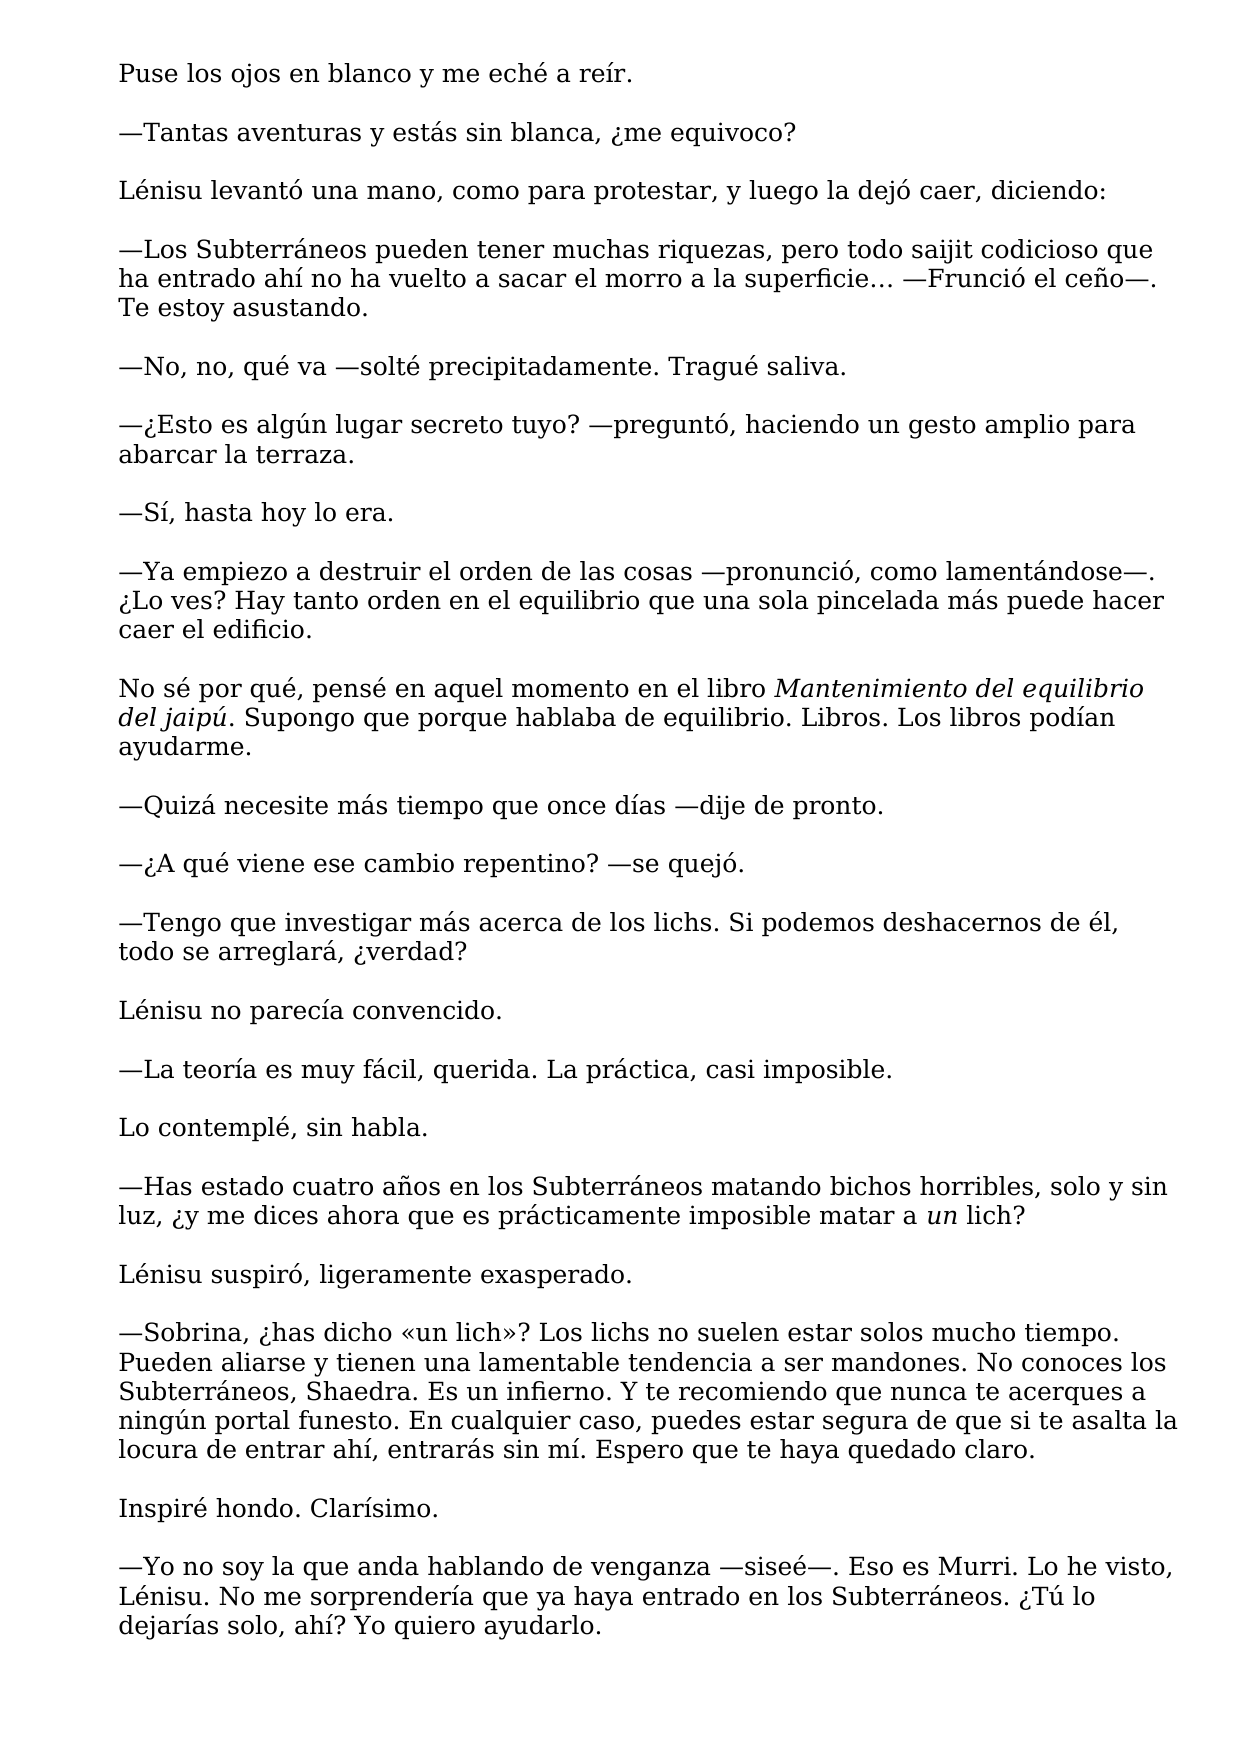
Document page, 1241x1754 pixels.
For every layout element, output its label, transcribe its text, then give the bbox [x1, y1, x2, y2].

text Puse los ojos en blanco y me eché a reír. [118, 59, 1181, 88]
text Lénisu suspiró, ligeramente exasperado. [118, 1260, 1181, 1289]
text —Sí, hasta hoy lo era. [118, 498, 1181, 528]
text —Has estado cuatro años en los Subterráneos matando bichos horribles, solo y sin luz, ¿y me dices ahora que es prácticamente imposible matar a un lich? [118, 1172, 1181, 1230]
text —No, no, qué va —solté precipitadamente. Tragué saliva. [118, 352, 1181, 381]
text —Yo no soy la que anda hablando de venganza —siseé—. Eso es Murri. Lo he visto, Lénisu. No me sorprendería que ya haya entrado en los Subterráneos. ¿Tú lo dejarías solo, ahí? Yo quiero ayudarlo. [118, 1552, 1181, 1640]
text Lénisu no parecía convencido. [118, 996, 1181, 1025]
text —Quizá necesite más tiempo que once días —dije de pronto. [118, 791, 1181, 820]
text No sé por qué, pensé en aquel momento en el libro Mantenimiento del equilibrio del jaipú. Supongo que porque hablaba de equilibrio. Libros. Los libros podían ayudarme. [118, 674, 1181, 762]
text —Tantas aventuras y estás sin blanca, ¿me equivoco? [118, 118, 1181, 147]
text —¿Esto es algún lugar secreto tuyo? —preguntó, haciendo un gesto amplio para abarcar la terraza. [118, 411, 1181, 469]
text —La teoría es muy fácil, querida. La práctica, casi imposible. [118, 1055, 1181, 1084]
text —¿A qué viene ese cambio repentino? —se quejó. [118, 850, 1181, 879]
text Lénisu levantó una mano, como para protestar, y luego la dejó caer, diciendo: [118, 176, 1181, 206]
text Inspiré hondo. Clarísimo. [118, 1494, 1181, 1523]
text —Tengo que investigar más acerca de los lichs. Si podemos deshacernos de él, todo se arreglará, ¿verdad? [118, 908, 1181, 967]
text —Ya empiezo a destruir el orden de las cosas —pronunció, como lamentándose—. ¿Lo ves? Hay tanto orden en el equilibrio que una sola pincelada más puede hacer caer el edificio. [118, 557, 1181, 644]
text Lo contemplé, sin habla. [118, 1113, 1181, 1143]
text —Los Subterráneos pueden tener muchas riquezas, pero todo saijit codicioso que ha entrado ahí no ha vuelto a sacar el morro a la superficie… —Frunció el ceño—. Te estoy asustando. [118, 235, 1181, 322]
text —Sobrina, ¿has dicho «un lich»? Los lichs no suelen estar solos mucho tiempo. Pueden aliarse y tienen una lamentable tendencia a ser mandones. No conoces los Subterráneos, Shaedra. Es un infierno. Y te recomiendo que nunca te acerques a ningún portal funesto. En cualquier caso, puedes estar segura de que si te asalta la locura de entrar ahí, entrarás sin mí. Espero que te haya quedado claro. [118, 1318, 1181, 1464]
